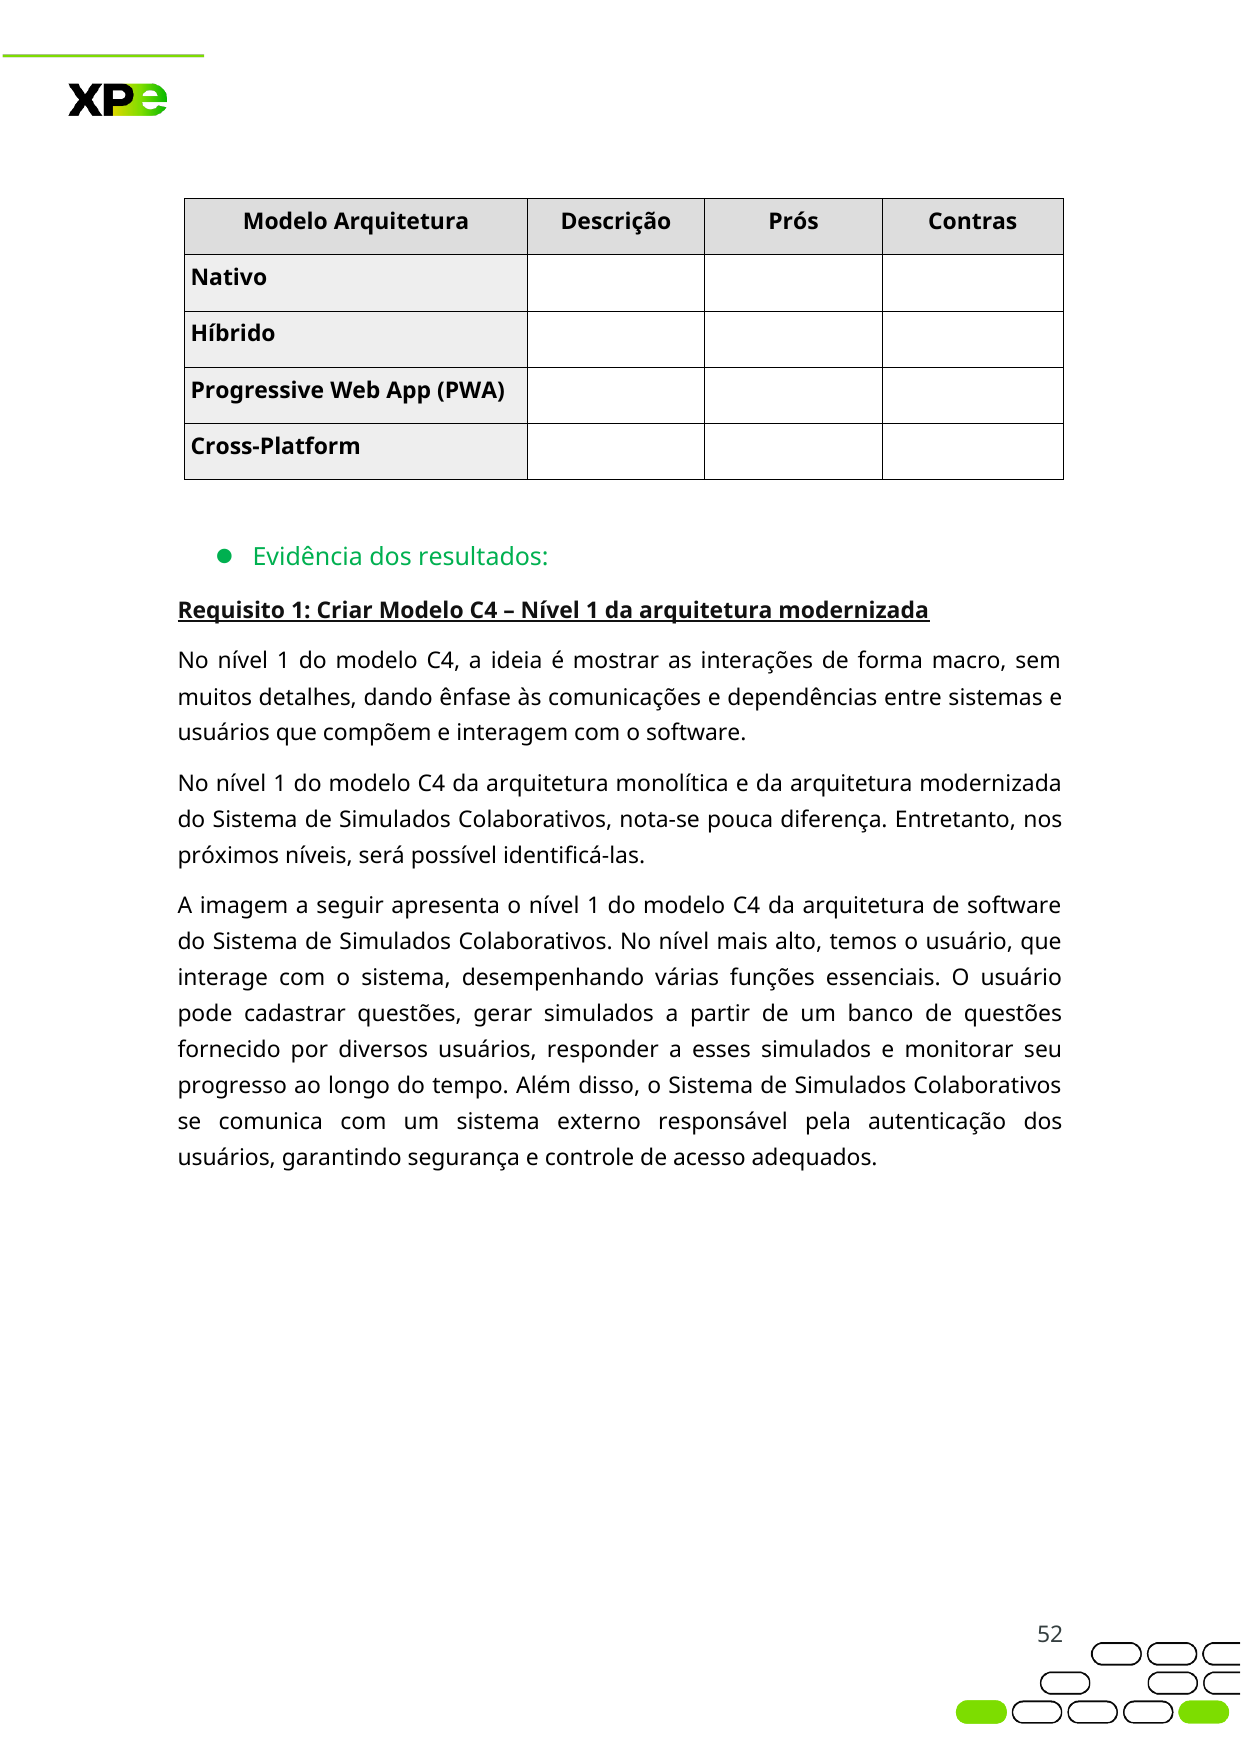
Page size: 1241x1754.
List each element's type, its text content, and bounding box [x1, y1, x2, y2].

table_header Contras [883, 199, 1063, 254]
table_cell [705, 312, 882, 367]
text A imagem a seguir apresenta o nível 1 do modelo C4 da arquitetura de software do Sistema de Simulados Colaborativos. No nível mais alto, temos o usuário, que interage com o sistema, desempenhando várias funções essenciais. O usuário pode cadastrar questões, gerar simulados a partir de um banco de questões fornecido por diversos usuários, responder a esses simulados e monitorar seu progresso ao longo do tempo. Além disso, o Sistema de Simulados Colaborativos se comunica com um sistema externo responsável pela autenticação dos usuários, garantindo segurança e controle de acesso adequados. [177, 889, 1063, 1172]
table_cell [705, 424, 882, 479]
table_cell Nativo [185, 255, 527, 311]
table_cell [528, 255, 704, 311]
table_cell [528, 368, 704, 423]
table_cell [883, 255, 1063, 311]
table_cell Híbrido [185, 312, 527, 367]
subtitle Evidência dos resultados: [215, 539, 1063, 573]
table_header Descrição [528, 199, 704, 254]
text Requisito 1: Criar Modelo C4 – Nível 1 da arquitetura modernizada [177, 594, 1063, 625]
table_cell Progressive Web App (PWA) [185, 368, 527, 423]
table_cell [528, 312, 704, 367]
table_cell Cross-Platform [185, 424, 527, 479]
picture [2, 51, 205, 148]
table_cell [705, 368, 882, 423]
table_cell [705, 255, 882, 311]
picture [955, 1642, 1241, 1724]
table_cell [883, 424, 1063, 479]
table_cell [528, 424, 704, 479]
text No nível 1 do modelo C4 da arquitetura monolítica e da arquitetura modernizada do Sistema de Simulados Colaborativos, nota-se pouca diferença. Entretanto, nos próximos níveis, será possível identificá-las. [177, 767, 1063, 870]
table_header Prós [705, 199, 882, 254]
text No nível 1 do modelo C4, a ideia é mostrar as interações de forma macro, sem muitos detalhes, dando ênfase às comunicações e dependências entre sistemas e usuários que compõem e interagem com o software. [177, 644, 1063, 748]
table_cell [883, 368, 1063, 423]
table_cell [883, 312, 1063, 367]
table_header Modelo Arquitetura [185, 199, 527, 254]
